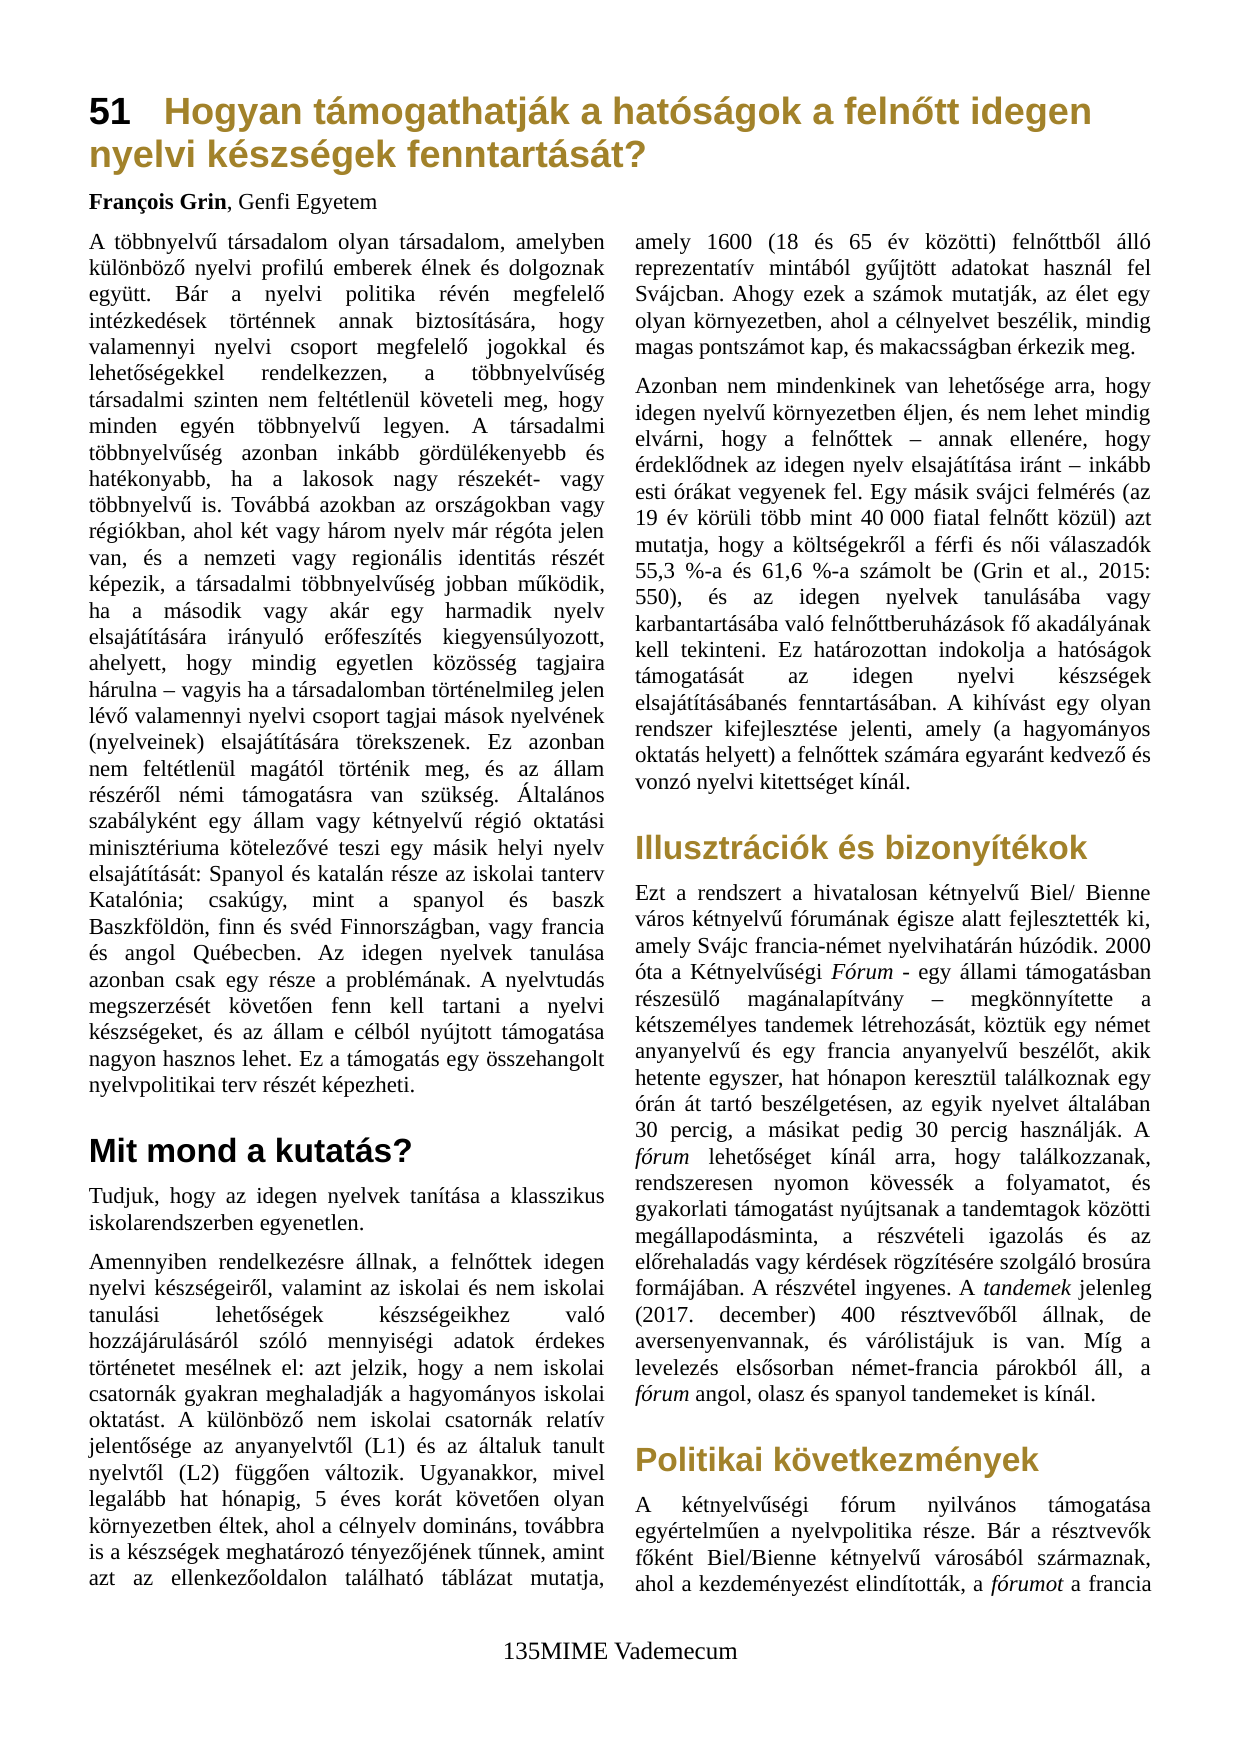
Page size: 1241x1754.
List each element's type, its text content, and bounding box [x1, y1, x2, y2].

subtitle Mit mond a kutatás? [88, 1131, 605, 1170]
text amely 1600 (18 és 65 év közötti) felnőttből álló reprezentatív mintából gyűjtött adatokat használ fel Svájcban. Ahogy ezek a számok mutatják, az élet egy olyan környezetben, ahol a célnyelvet beszélik, mindig magas pontszámot kap, és makacsságban érkezik meg. [635, 228, 1152, 359]
subtitle Hogyan támogathatják a hatóságok a felnőtt idegen nyelvi készségek fenntartását? [88, 88, 1152, 176]
text François Grin, Genfi Egyetem [88, 188, 1152, 215]
text Tudjuk, hogy az idegen nyelvek tanítása a klasszikus iskolarendszerben egyenetlen. [88, 1182, 605, 1235]
subtitle Politikai következmények [635, 1440, 1152, 1479]
text A többnyelvű társadalom olyan társadalom, amelyben különböző nyelvi profilú emberek élnek és dolgoznak együtt. Bár a nyelvi politika révén megfelelő intézkedések történnek annak biztosítására, hogy valamennyi nyelvi csoport megfelelő jogokkal és lehetőségekkel rendelkezzen, a többnyelvűség társadalmi szinten nem feltétlenül követeli meg, hogy minden egyén többnyelvű legyen. A társadalmi többnyelvűség azonban inkább gördülékenyebb és hatékonyabb, ha a lakosok nagy részekét- vagy többnyelvű is. Továbbá azokban az országokban vagy régiókban, ahol két vagy három nyelv már régóta jelen van, és a nemzeti vagy regionális identitás részét képezik, a társadalmi többnyelvűség jobban működik, ha a második vagy akár egy harmadik nyelv elsajátítására irányuló erőfeszítés kiegyensúlyozott, ahelyett, hogy mindig egyetlen közösség tagjaira hárulna – vagyis ha a társadalomban történelmileg jelen lévő valamennyi nyelvi csoport tagjai mások nyelvének (nyelveinek) elsajátítására törekszenek. Ez azonban nem feltétlenül magától történik meg, és az állam részéről némi támogatásra van szükség. Általános szabályként egy állam vagy kétnyelvű régió oktatási minisztériuma kötelezővé teszi egy másik helyi nyelv elsajátítását: Spanyol és katalán része az iskolai tanterv Katalónia; csakúgy, mint a spanyol és baszk Baszkföldön, finn és svéd Finnországban, vagy francia és angol Québecben. Az idegen nyelvek tanulása azonban csak egy része a problémának. A nyelvtudás megszerzését követően fenn kell tartani a nyelvi készségeket, és az állam e célból nyújtott támogatása nagyon hasznos lehet. Ez a támogatás egy összehangolt nyelvpolitikai terv részét képezheti. [88, 228, 605, 1097]
text A kétnyelvűségi fórum nyilvános támogatása egyértelműen a nyelvpolitika része. Bár a résztvevők főként Biel/Bienne kétnyelvű városából származnak, ahol a kezdeményezést elindították, a fórumot a francia [635, 1491, 1152, 1597]
text Azonban nem mindenkinek van lehetősége arra, hogy idegen nyelvű környezetben éljen, és nem lehet mindig elvárni, hogy a felnőttek – annak ellenére, hogy érdeklődnek az idegen nyelv elsajátítása iránt – inkább esti órákat vegyenek fel. Egy másik svájci felmérés (az 19 év körüli több mint 40 000 fiatal felnőtt közül) azt mutatja, hogy a költségekről a férfi és női válaszadók 55,3 %-a és 61,6 %-a számolt be (Grin et al., 2015: 550), és az idegen nyelvek tanulásába vagy karbantartásába való felnőttberuházások fő akadályának kell tekinteni. Ez határozottan indokolja a hatóságok támogatását az idegen nyelvi készségek elsajátításábanés fenntartásában. A kihívást egy olyan rendszer kifejlesztése jelenti, amely (a hagyományos oktatás helyett) a felnőttek számára egyaránt kedvező és vonzó nyelvi kitettséget kínál. [635, 372, 1152, 794]
subtitle Illusztrációk és bizonyítékok [635, 828, 1152, 867]
text Amennyiben rendelkezésre állnak, a felnőttek idegen nyelvi készségeiről, valamint az iskolai és nem iskolai tanulási lehetőségek készségeikhez való hozzájárulásáról szóló mennyiségi adatok érdekes történetet mesélnek el: azt jelzik, hogy a nem iskolai csatornák gyakran meghaladják a hagyományos iskolai oktatást. A különböző nem iskolai csatornák relatív jelentősége az anyanyelvtől (L1) és az általuk tanult nyelvtől (L2) függően változik. Ugyanakkor, mivel legalább hat hónapig, 5 éves korát követően olyan környezetben éltek, ahol a célnyelv domináns, továbbra is a készségek meghatározó tényezőjének tűnnek, amint azt az ellenkezőoldalon található táblázat mutatja, [88, 1248, 605, 1591]
text Ezt a rendszert a hivatalosan kétnyelvű Biel/ Bienne város kétnyelvű fórumának égisze alatt fejlesztették ki, amely Svájc francia-német nyelvihatárán húzódik. 2000 óta a Kétnyelvűségi Fórum - egy állami támogatásban részesülő magánalapítvány – megkönnyítette a kétszemélyes tandemek létrehozását, köztük egy német anyanyelvű és egy francia anyanyelvű beszélőt, akik hetente egyszer, hat hónapon keresztül találkoznak egy órán át tartó beszélgetésen, az egyik nyelvet általában 30 percig, a másikat pedig 30 percig használják. A fórum lehetőséget kínál arra, hogy találkozzanak, rendszeresen nyomon kövessék a folyamatot, és gyakorlati támogatást nyújtsanak a tandemtagok közötti megállapodásminta, a részvételi igazolás és az előrehaladás vagy kérdések rögzítésére szolgáló brosúra formájában. A részvétel ingyenes. A tandemek jelenleg (2017. december) 400 résztvevőből állnak, de aversenyenvannak, és várólistájuk is van. Míg a levelezés elsősorban német-francia párokból áll, a fórum angol, olasz és spanyol tandemeket is kínál. [635, 879, 1152, 1406]
